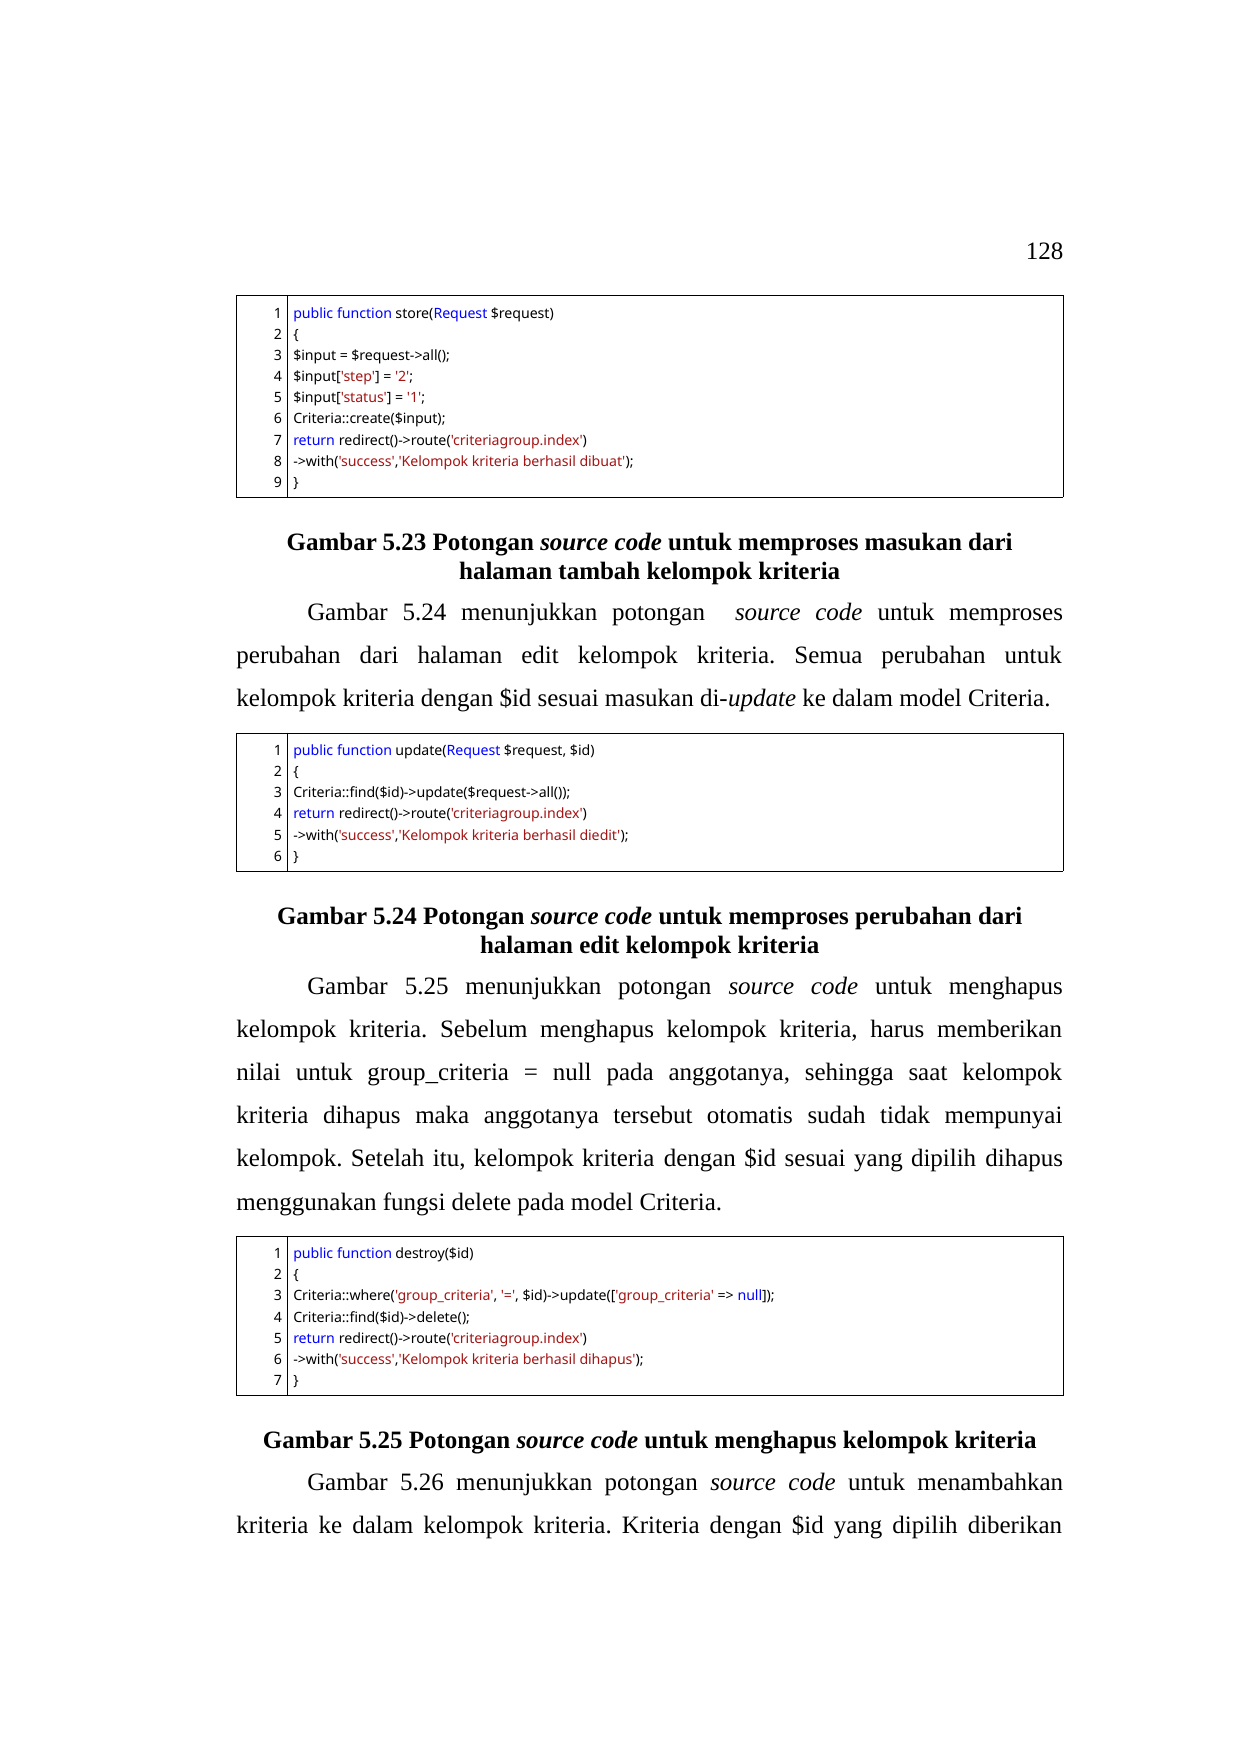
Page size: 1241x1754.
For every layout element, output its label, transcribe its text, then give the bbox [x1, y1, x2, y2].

table_header public function store(Request $request) { $input = $request->all(); $input['step'] = '2'; $input['status'] = '1'; Criteria::create($input); return redirect()->route('criteriagroup.index') ->with('success','Kelompok kriteria berhasil dibuat'); } [288, 296, 1063, 497]
text Gambar 5.24 Potongan source code untuk memproses perubahan dari halaman edit kelompok kriteria [236, 901, 1063, 959]
text Gambar 5.25 Potongan source code untuk menghapus kelompok kriteria [236, 1426, 1063, 1454]
table_header public function update(Request $request, $id) { Criteria::find($id)->update($request->all()); return redirect()->route('criteriagroup.index') ->with('success','Kelompok kriteria berhasil diedit'); } [288, 734, 1063, 871]
text Gambar 5.23 Potongan source code untuk memproses masukan dari halaman tambah kelompok kriteria [236, 527, 1063, 585]
table_header 1 2 3 4 5 6 7 8 9 [237, 296, 287, 497]
table_header 1 2 3 4 5 6 7 [237, 1237, 287, 1395]
table_header 1 2 3 4 5 6 [237, 734, 287, 871]
text Gambar 5.25 menunjukkan potongan source code untuk menghapus kelompok kriteria. Sebelum menghapus kelompok kriteria, harus memberikan nilai untuk group_criteria = null pada anggotanya, sehingga saat kelompok kriteria dihapus maka anggotanya tersebut otomatis sudah tidak mempunyai kelompok. Setelah itu, kelompok kriteria dengan $id sesuai yang dipilih dihapus menggunakan fungsi delete pada model Criteria. [236, 971, 1063, 1215]
text Gambar 5.26 menunjukkan potongan source code untuk menambahkan kriteria ke dalam kelompok kriteria. Kriteria dengan $id yang dipilih diberikan [236, 1467, 1063, 1538]
table_header public function destroy($id) { Criteria::where('group_criteria', '=', $id)->update(['group_criteria' => null]); Criteria::find($id)->delete(); return redirect()->route('criteriagroup.index') ->with('success','Kelompok kriteria berhasil dihapus'); } [288, 1237, 1063, 1395]
text Gambar 5.24 menunjukkan potongan source code untuk memproses perubahan dari halaman edit kelompok kriteria. Semua perubahan untuk kelompok kriteria dengan $id sesuai masukan di-update ke dalam model Criteria. [236, 597, 1063, 712]
